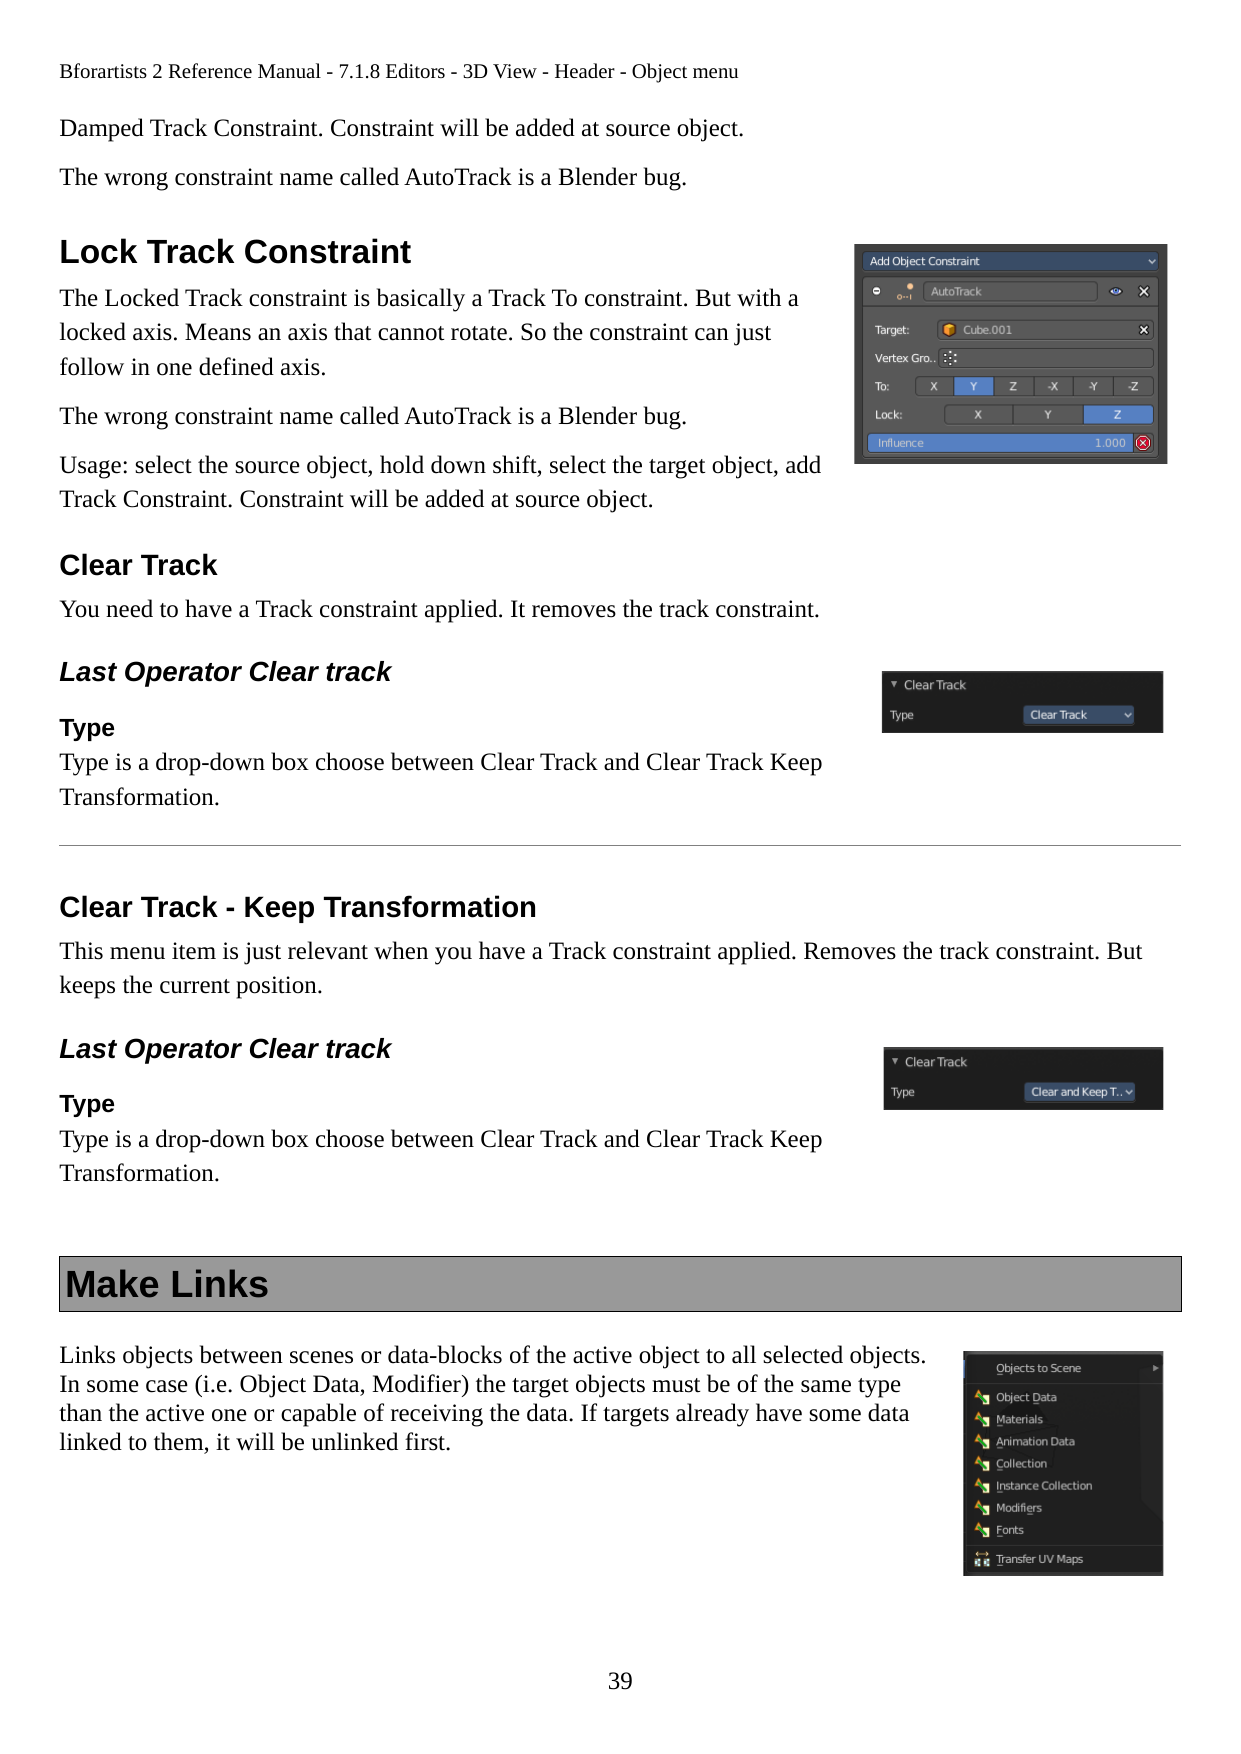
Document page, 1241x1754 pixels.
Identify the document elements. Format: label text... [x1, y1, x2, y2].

text Type is a drop-down box choose between Clear Track and Clear Track Keep Transformation. [59, 1124, 1181, 1187]
subtitle Last Operator Clear track [59, 1032, 1181, 1064]
text Damped Track Constraint. Constraint will be added at source object. [59, 113, 1181, 141]
picture [963, 1351, 1164, 1576]
subtitle Clear Track - Keep Transformation [59, 890, 1181, 923]
text This menu item is just relevant when you have a Track constraint applied. Removes the track constraint. But keeps the current position. [59, 936, 1181, 999]
text The Locked Track constraint is basically a Track To constraint. But with a locked axis. Means an axis that cannot rotate. So the constraint can just follow in one defined axis. [59, 283, 854, 380]
subtitle Lock Track Constraint [59, 232, 1181, 270]
table_header Make Links [60, 1257, 1181, 1311]
subtitle Type [59, 713, 1181, 741]
text You need to have a Track constraint applied. It removes the track constraint. [59, 594, 1181, 623]
text Links objects between scenes or data-blocks of the active object to all selected objects. In some case (i.e. Object Data, Modifier) the target objects must be of the same type than the active one or capable of receiving the data. If targets already have some data linked to them, it will be unlinked first. [59, 1340, 1181, 1455]
text Type is a drop-down box choose between Clear Track and Clear Track Keep Transformation. [59, 747, 1181, 811]
text The wrong constraint name called AutoTrack is a Blender bug. [59, 162, 1181, 190]
picture [883, 1047, 1164, 1110]
picture [854, 244, 1168, 464]
text Usage: select the source object, hold down shift, select the target object, add Track Constraint. Constraint will be added at source object. [59, 450, 1181, 513]
picture [881, 671, 1164, 733]
text The wrong constraint name called AutoTrack is a Blender bug. [59, 401, 854, 429]
subtitle Last Operator Clear track [59, 656, 1181, 688]
subtitle Clear Track [59, 548, 1181, 582]
subtitle Type [59, 1089, 1181, 1117]
